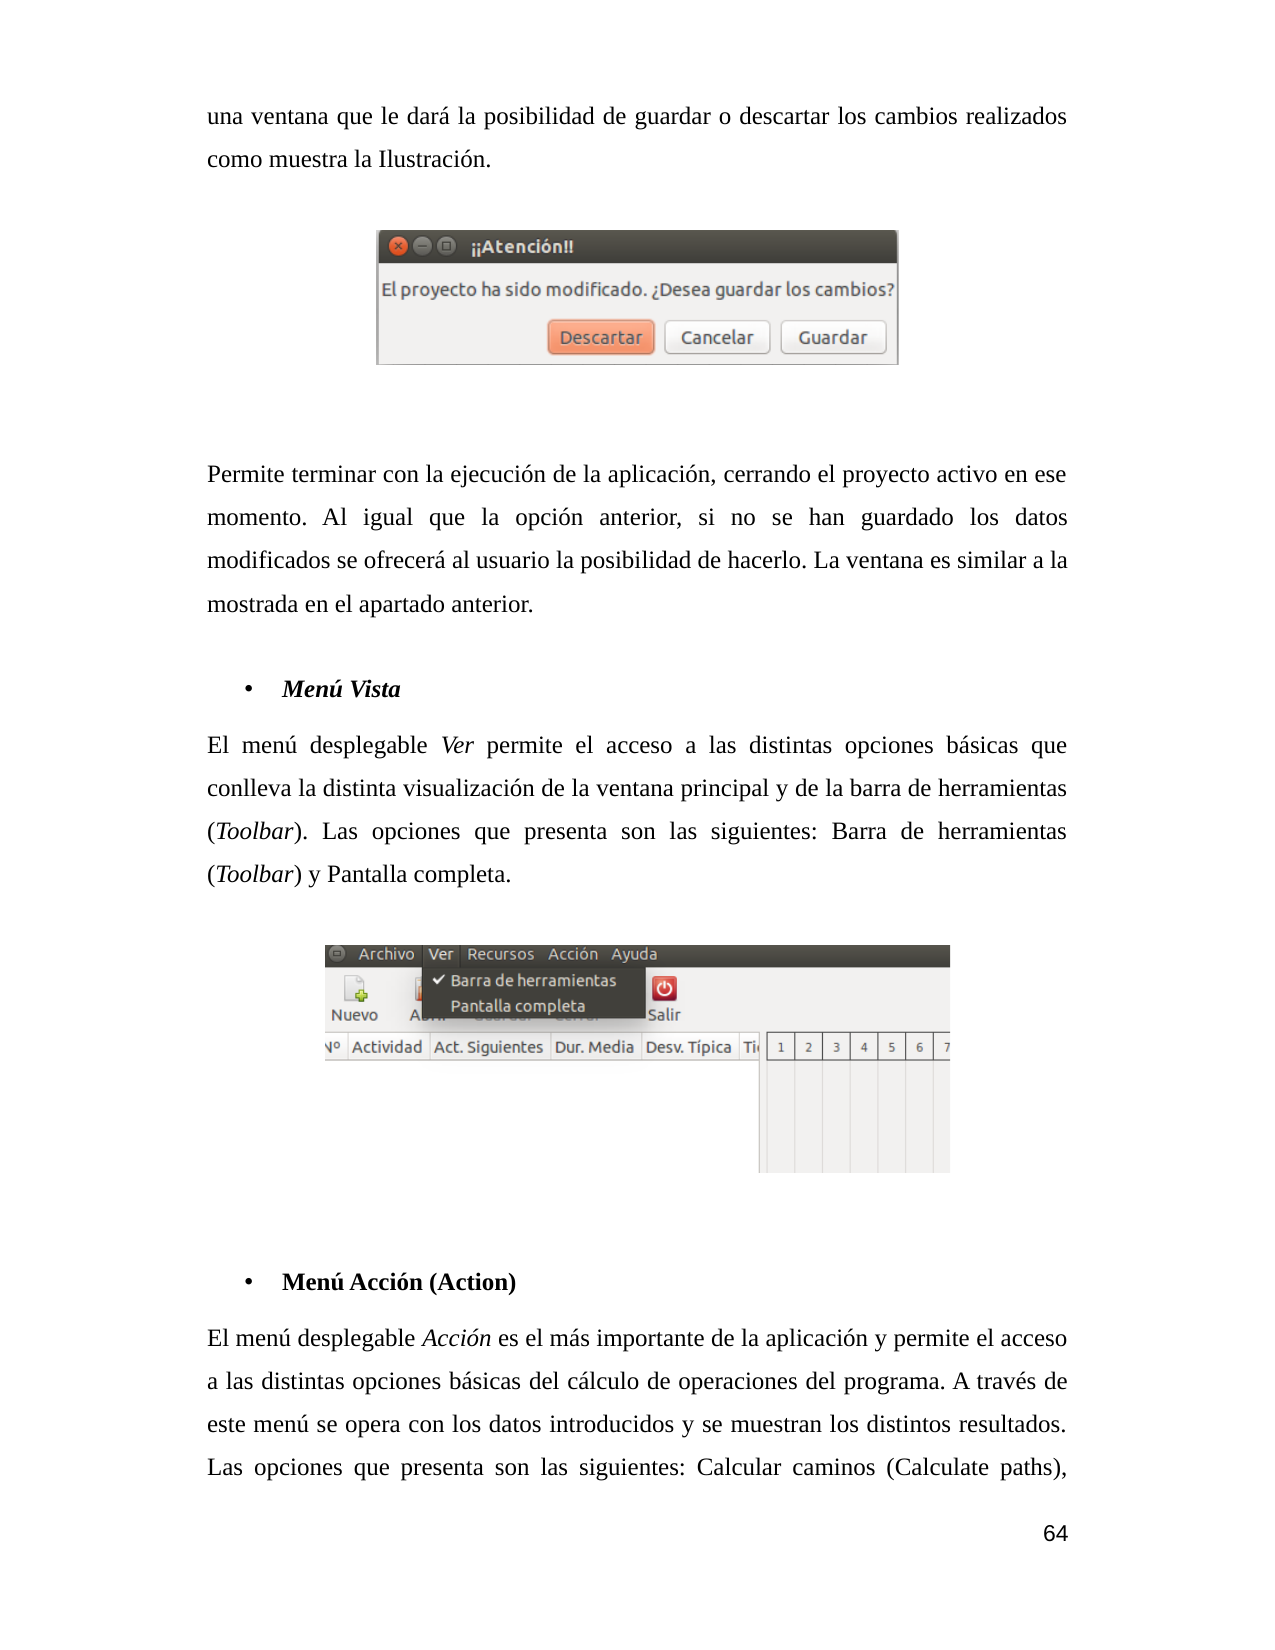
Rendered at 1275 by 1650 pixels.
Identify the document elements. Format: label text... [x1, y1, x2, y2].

text una ventana que le dará la posibilidad de guardar o descartar los cambios realizados como muestra la Ilustración. [207, 101, 1068, 173]
list Menú Vista [244, 674, 1068, 703]
list Menú Acción (Action) [244, 1267, 1068, 1296]
text El menú desplegable Acción es el más importante de la aplicación y permite el acceso a las distintas opciones básicas del cálculo de operaciones del programa. A través de este menú se opera con los datos introducidos y se muestran los distintos resultados. Las opciones que presenta son las siguientes: Calcular caminos (Calculate paths), [207, 1323, 1068, 1481]
text El menú desplegable Ver permite el acceso a las distintas opciones básicas que conlleva la distinta visualización de la ventana principal y de la barra de herramientas (Toolbar). Las opciones que presenta son las siguientes: Barra de herramientas (Toolbar) y Pantalla completa. [207, 730, 1068, 888]
text Permite terminar con la ejecución de la aplicación, cerrando el proyecto activo en ese momento. Al igual que la opción anterior, si no se han guardado los datos modificados se ofrecerá al usuario la posibilidad de hacerlo. La ventana es similar a la mostrada en el apartado anterior. [207, 459, 1068, 617]
